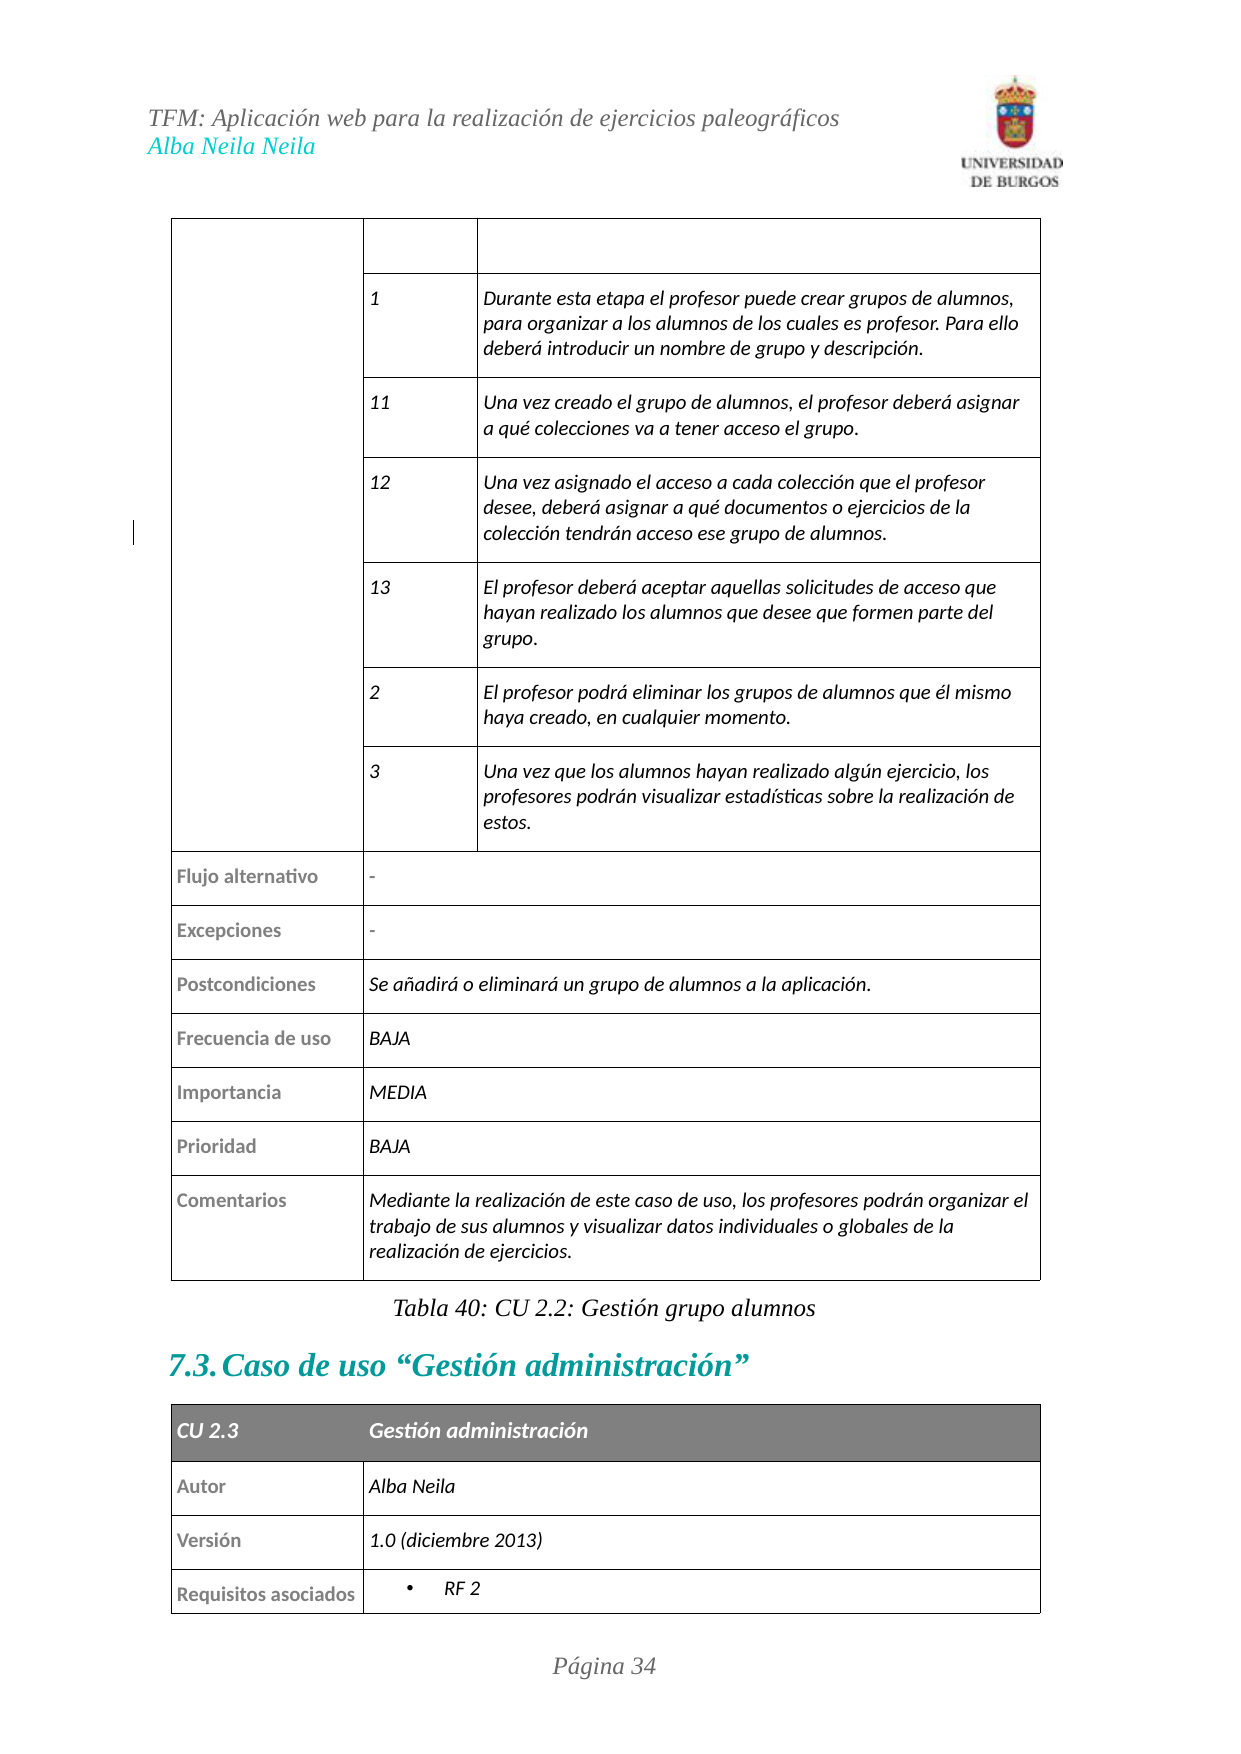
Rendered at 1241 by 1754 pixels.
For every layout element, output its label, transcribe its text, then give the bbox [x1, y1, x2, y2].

table_header Gestión administración [363, 1405, 1040, 1461]
table_cell Una vez creado el grupo de alumnos, el profesor deberá asignar a qué colecciones va a tener acceso el grupo. [478, 378, 1040, 457]
table_cell Se añadirá o eliminará un grupo de alumnos a la aplicación. [364, 960, 1040, 1013]
table_cell RF 2 [364, 1570, 1040, 1612]
table_cell 1.0 (diciembre 2013) [364, 1516, 1040, 1569]
subtitle Caso de uso “Gestión administración” [159, 1345, 1063, 1383]
table_cell [364, 219, 477, 272]
table_cell 1 [364, 274, 477, 377]
table_cell Durante esta etapa el profesor puede crear grupos de alumnos, para organizar a los alumnos de los cuales es profesor. Para ello deberá introducir un nombre de grupo y descripción. [478, 274, 1040, 377]
table_cell 3 [364, 747, 477, 851]
table_cell Flujo alternativo [172, 852, 363, 905]
table_cell Prioridad [172, 1122, 363, 1175]
table_cell [478, 219, 1040, 272]
table_cell Autor [172, 1462, 363, 1515]
table_cell Requisitos asociados [172, 1570, 363, 1612]
table_cell 2 [364, 668, 477, 746]
table_cell El profesor podrá eliminar los grupos de alumnos que él mismo haya creado, en cualquier momento. [478, 668, 1040, 746]
table_cell BAJA [364, 1122, 1040, 1175]
table_cell Mediante la realización de este caso de uso, los profesores podrán organizar el trabajo de sus alumnos y visualizar datos individuales o globales de la realización de ejercicios. [364, 1176, 1040, 1280]
table_cell Frecuencia de uso [172, 1014, 363, 1067]
table_cell - [364, 906, 1040, 959]
table_cell El profesor deberá aceptar aquellas solicitudes de acceso que hayan realizado los alumnos que desee que formen parte del grupo. [478, 563, 1040, 667]
table_cell - [364, 852, 1040, 905]
table_cell Versión [172, 1516, 363, 1569]
table_cell 13 [364, 563, 477, 667]
table_cell Una vez asignado el acceso a cada colección que el profesor desee, deberá asignar a qué documentos o ejercicios de la colección tendrán acceso ese grupo de alumnos. [478, 458, 1040, 562]
table_cell Alba Neila [364, 1462, 1040, 1515]
table_cell Una vez que los alumnos hayan realizado algún ejercicio, los profesores podrán visualizar estadísticas sobre la realización de estos. [478, 747, 1040, 851]
table_cell Importancia [172, 1068, 363, 1121]
table_cell BAJA [364, 1014, 1040, 1067]
picture [961, 75, 1063, 187]
table_cell Excepciones [172, 906, 363, 959]
table_cell Postcondiciones [172, 960, 363, 1013]
text Tabla 40: CU 2.2: Gestión grupo alumnos [148, 1293, 1063, 1322]
table_cell 12 [364, 458, 477, 562]
table_cell MEDIA [364, 1068, 1040, 1121]
table_cell Comentarios [172, 1176, 363, 1280]
table_cell [172, 219, 363, 851]
table_header CU 2.3 [172, 1405, 363, 1461]
table_cell 11 [364, 378, 477, 457]
